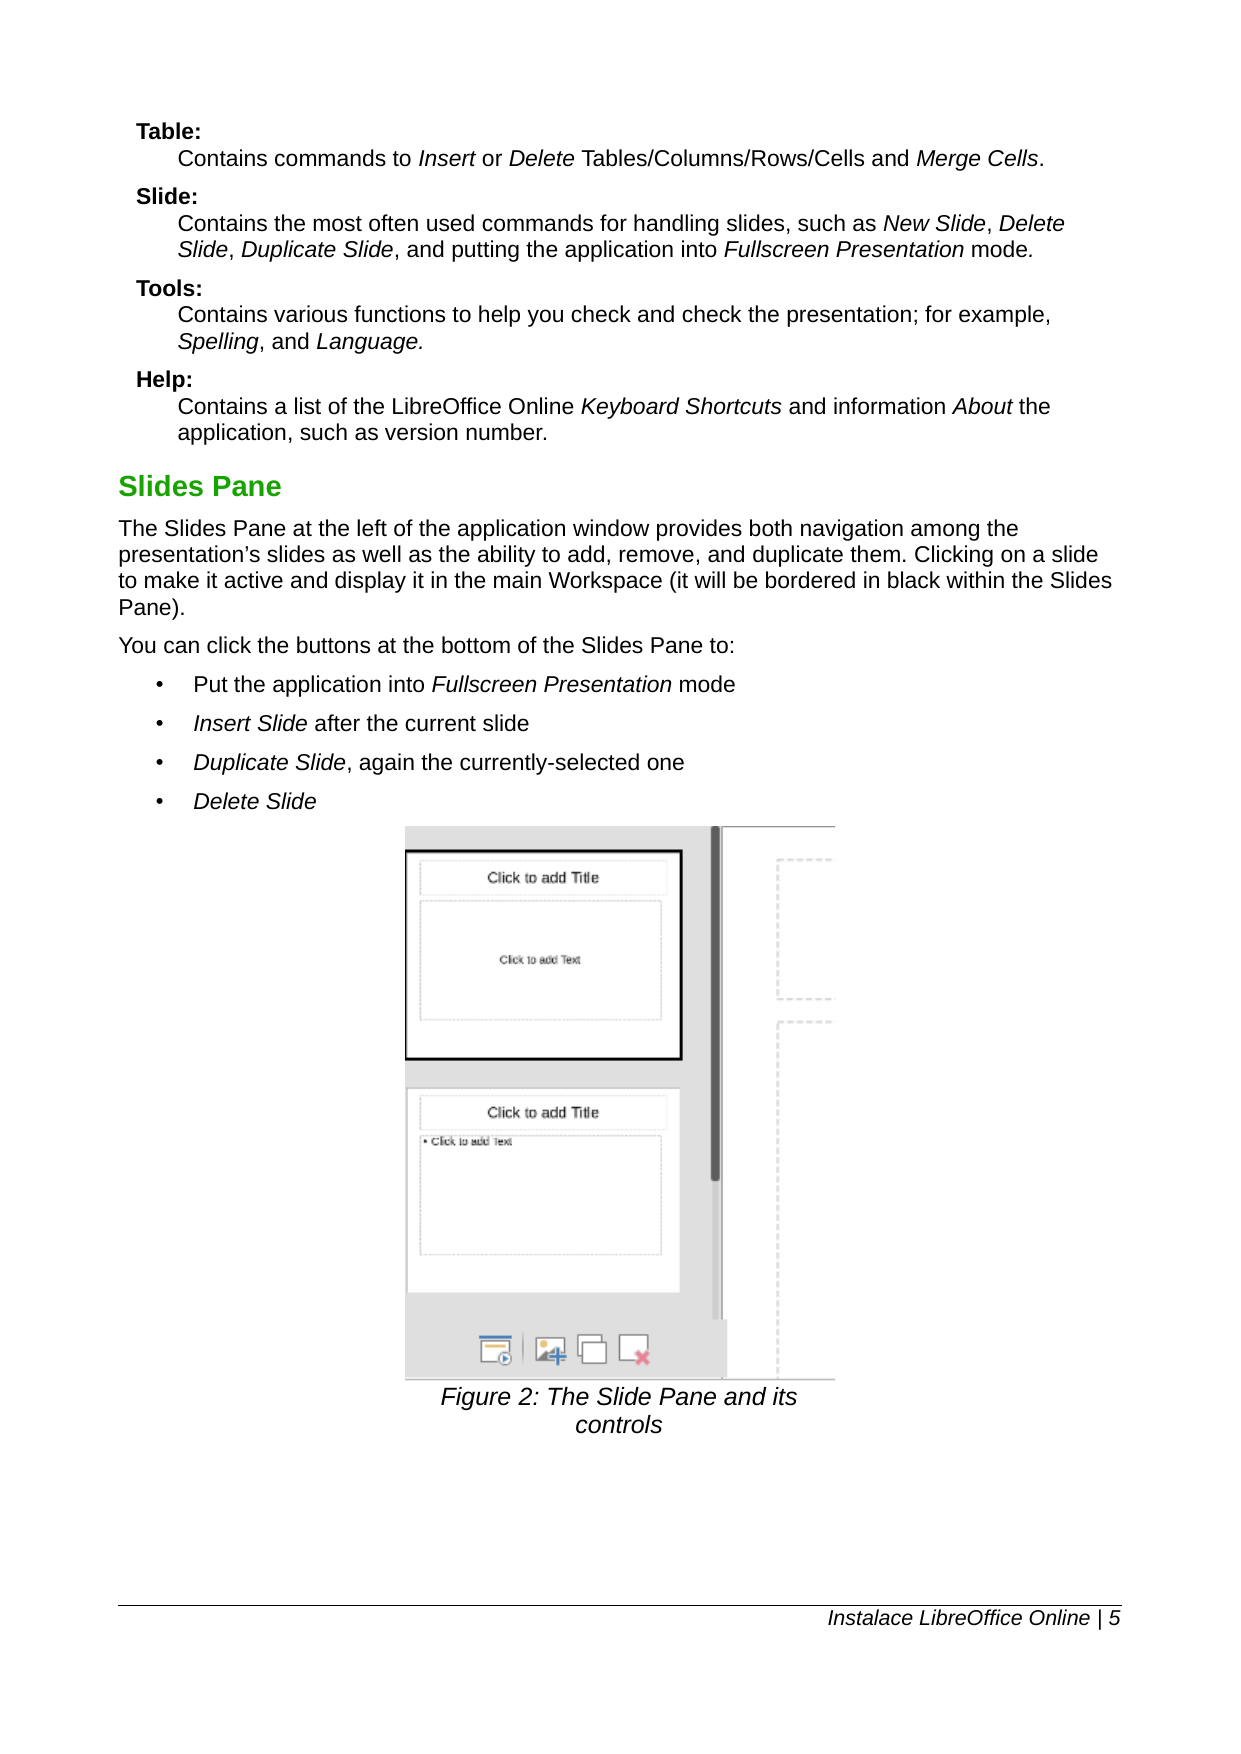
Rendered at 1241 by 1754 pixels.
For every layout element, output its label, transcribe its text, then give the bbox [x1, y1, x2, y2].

list Duplicate Slide, again the currently-selected one [156, 749, 1122, 775]
text Slide: [136, 183, 1122, 210]
list Insert Slide after the current slide [156, 710, 1122, 736]
text You can click the buttons at the bottom of the Slides Pane to: [118, 632, 1122, 659]
text The Slides Pane at the left of the application window provides both navigation among the presentation’s slides as well as the ability to add, remove, and duplicate them. Clicking on a slide to make it active and display it in the main Workspace (it will be bordered in black within the Slides Pane). [118, 514, 1122, 620]
text Figure 2: The Slide Pane and its controls [394, 1382, 847, 1439]
text Contains various functions to help you check and check the presentation; for example, Spelling, and Language. [177, 301, 1122, 354]
text Help: [136, 366, 1122, 393]
picture [405, 826, 836, 1382]
list Delete Slide [156, 788, 1122, 814]
text Tools: [136, 275, 1122, 301]
text Contains a list of the LibreOffice Online Keyboard Shortcuts and information About the application, such as version number. [177, 393, 1122, 446]
text Contains commands to Insert or Delete Tables/Columns/Rows/Cells and Merge Cells. [177, 144, 1122, 171]
subtitle Slides Pane [118, 469, 1122, 503]
list Put the application into Fullscreen Presentation mode [156, 671, 1122, 698]
text Table: [136, 118, 1122, 144]
text Contains the most often used commands for handling slides, such as New Slide, Delete Slide, Duplicate Slide, and putting the application into Fullscreen Presentation mode. [177, 210, 1122, 262]
